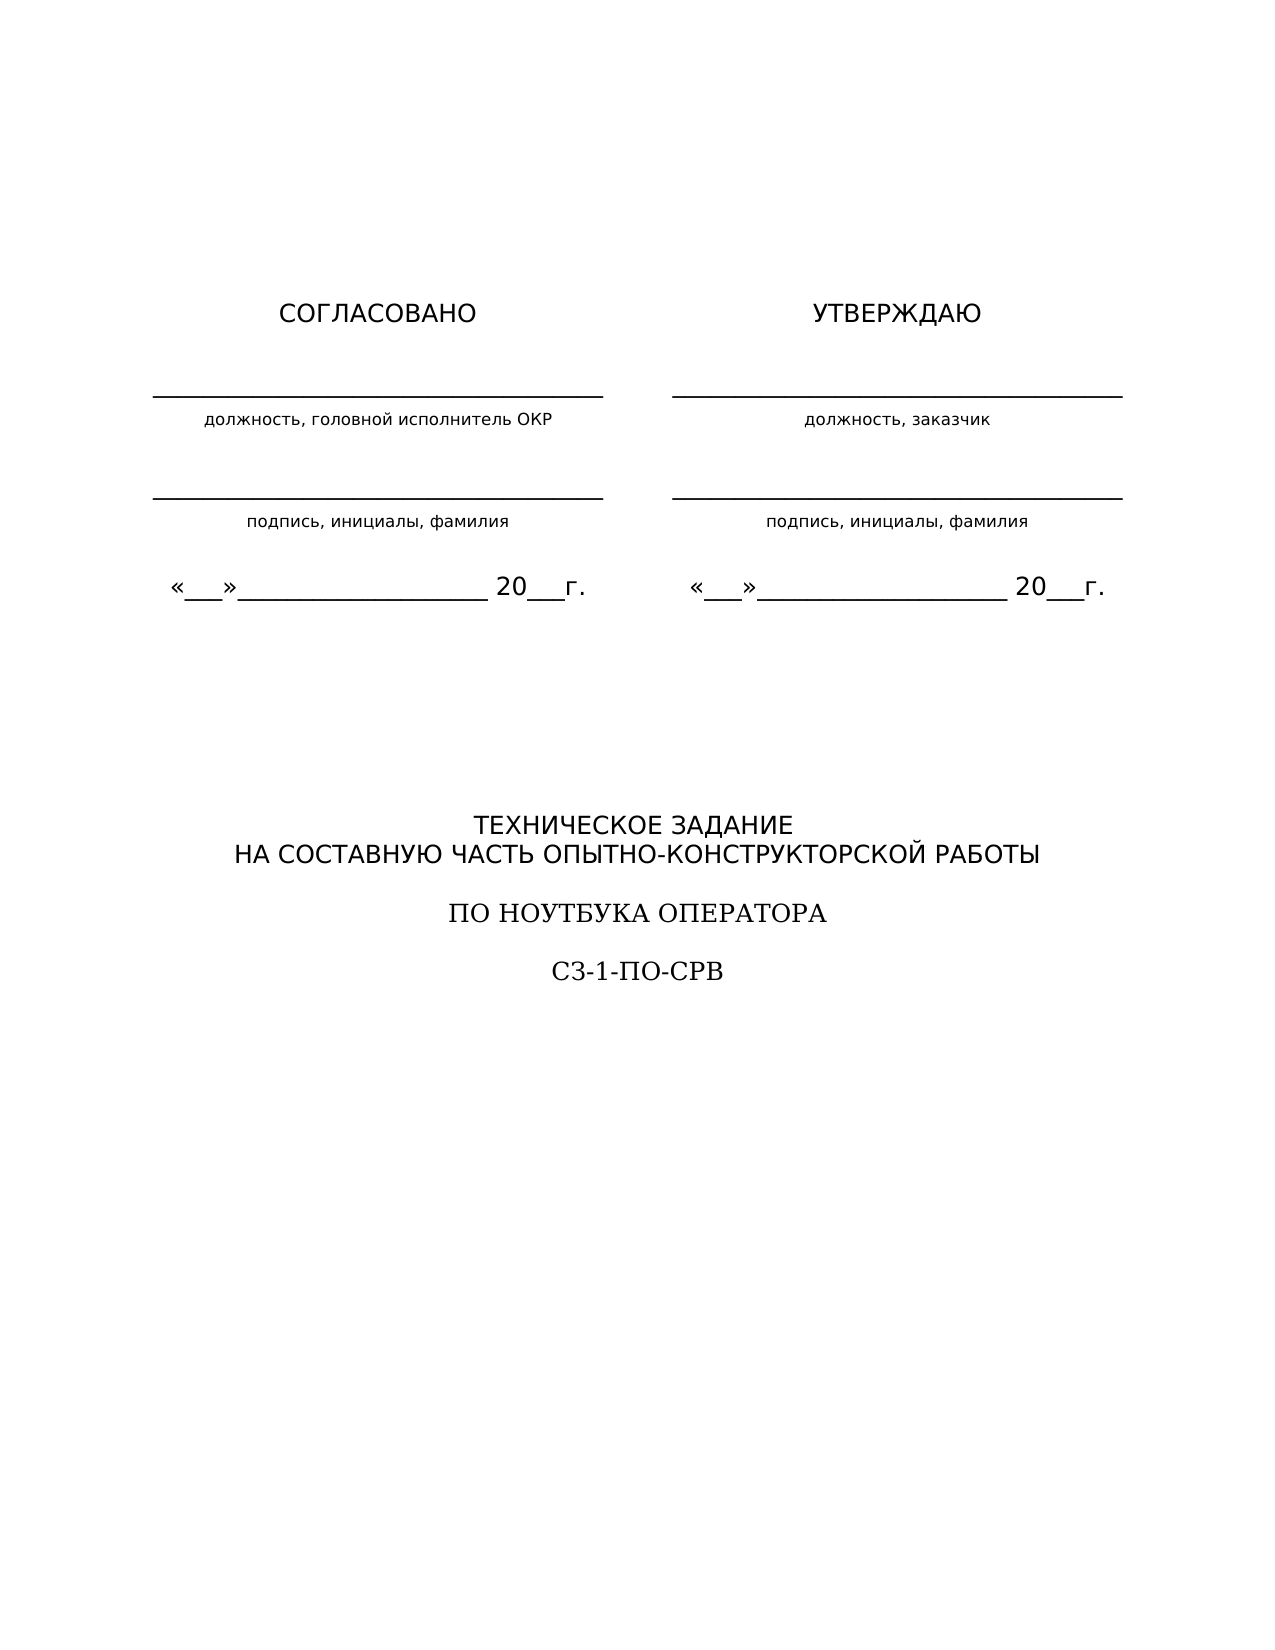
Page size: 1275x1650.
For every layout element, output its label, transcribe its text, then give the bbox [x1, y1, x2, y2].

table_cell ____________________________________ [638, 334, 1157, 404]
table_header СОГЛАСОВАНО [118, 293, 637, 334]
table_cell «___»____________________ 20___г. [638, 537, 1157, 607]
text ТЕХНИЧЕСКОЕ ЗАДАНИЕ НА СОСТАВНУЮ ЧАСТЬ ОПЫТНО-КОНСТРУКТОРСКОЙ РАБОТЫ [118, 811, 1157, 870]
text СЗ-1-ПО-СРВ [118, 957, 1157, 986]
table_cell ____________________________________ [118, 334, 637, 404]
text ПО НОУТБУКА ОПЕРАТОРА [118, 899, 1157, 928]
table_cell подпись, инициалы, фамилия [118, 506, 637, 537]
table_cell подпись, инициалы, фамилия [638, 506, 1157, 537]
table_cell «___»____________________ 20___г. [118, 537, 637, 607]
table_cell должность, заказчик [638, 404, 1157, 435]
table_cell должность, головной исполнитель ОКР [118, 404, 637, 435]
table_header УТВЕРЖДАЮ [638, 293, 1157, 334]
table_cell ____________________________________ [638, 435, 1157, 506]
table_cell ____________________________________ [118, 435, 637, 506]
